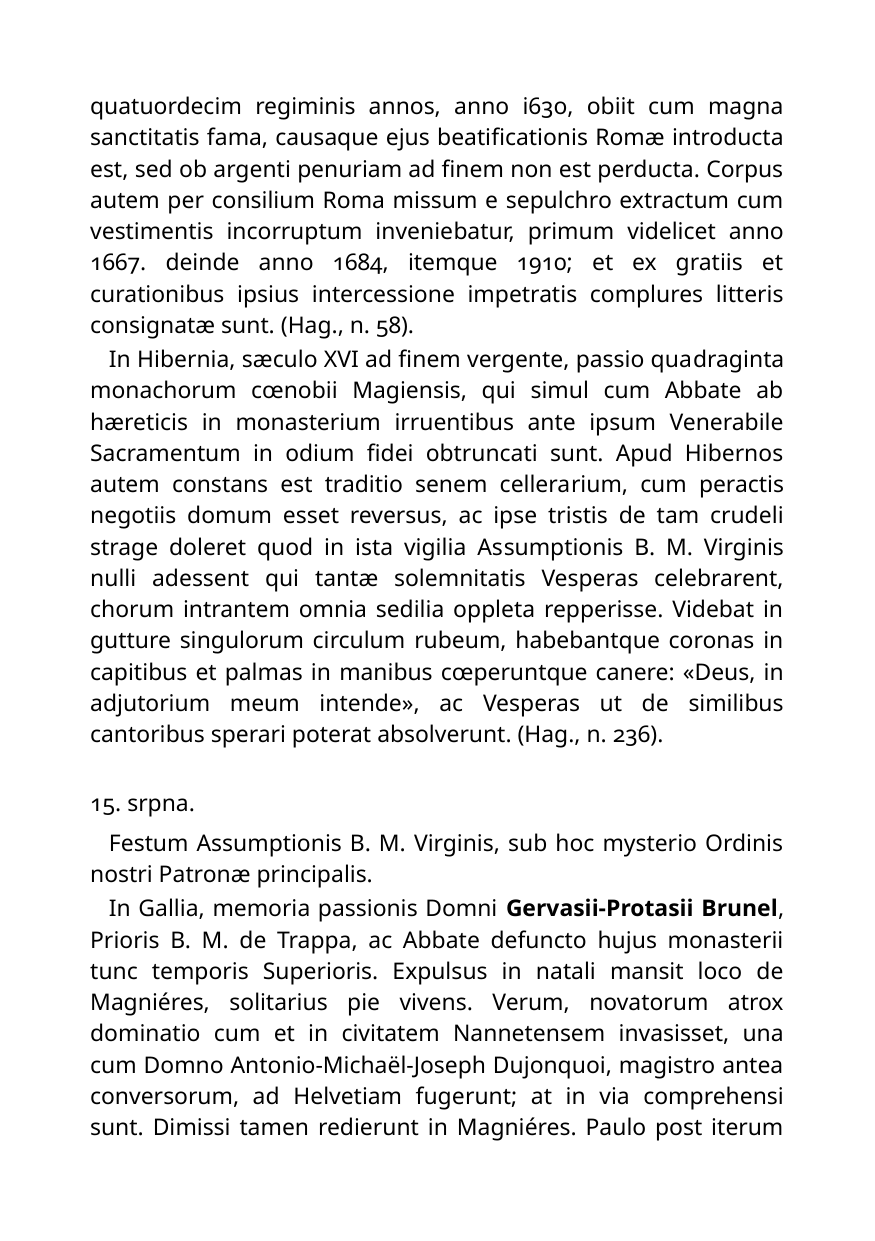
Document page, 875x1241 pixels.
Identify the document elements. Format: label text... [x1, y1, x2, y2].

text In Hibernia, sæculo XVI ad finem vergente, passio qua­draginta monachorum cœnobii Magiensis, qui simul cum Abbate ab hæreticis in monasterium irruentibus ante ipsum Venerabile Sacramentum in odium fidei obtruncati sunt. Apud Hibernos autem constans est traditio senem cellera­rium, cum peractis negotiis domum esset reversus, ac ipse tristis de tam crudeli strage doleret quod in ista vigilia As­sumptionis B. M. Virginis nulli adessent qui tantæ solemnitatis Vesperas celebrarent, chorum intrantem omnia sedilia oppleta repperisse. Videbat in gutture singulorum circulum rubeum, habebantque coronas in capitibus et palmas in manibus cœperuntque canere: «Deus, in adjutorium meum intende», ac Vesperas ut de similibus cantoribus sperari poterat absolverunt. (Hag., n. 236). [90, 343, 784, 749]
text quatuordecim regiminis annos, anno i63o, obiit cum magna sanctitatis fama, causaque ejus beatificationis Romæ introducta est, sed ob argenti penuriam ad finem non est perducta. Corpus autem per consilium Roma missum e sepulchro extractum cum vestimentis incorruptum invenie­batur, primum videlicet anno 1667. deinde anno 1684, itemque 1910; et ex gratiis et curationibus ipsius intercessione impetratis complures litteris consignatæ sunt. (Hag., n. 58). [90, 90, 784, 340]
text In Gallia, memoria passionis Domni Gervasii-Protasii Brunel, Prioris B. M. de Trappa, ac Abbate defuncto hujus monasterii tunc temporis Superioris. Expulsus in natali mansit loco de Magniéres, solitarius pie vivens. Verum, novatorum atrox dominatio cum et in civitatem Nannetensem invasisset, una cum Domno Antonio-Michaël-Joseph Dujonquoi, magistro antea conversorum, ad Helvetiam fuge­runt; at in via comprehensi sunt. Dimissi tamen redierunt in Magniéres. Paulo post iterum [90, 892, 784, 1142]
text 15. srpna. [90, 787, 784, 818]
text Festum Assumptionis B. M. Virginis, sub hoc mysterio Ordinis nostri Patronæ principalis. [90, 827, 784, 889]
